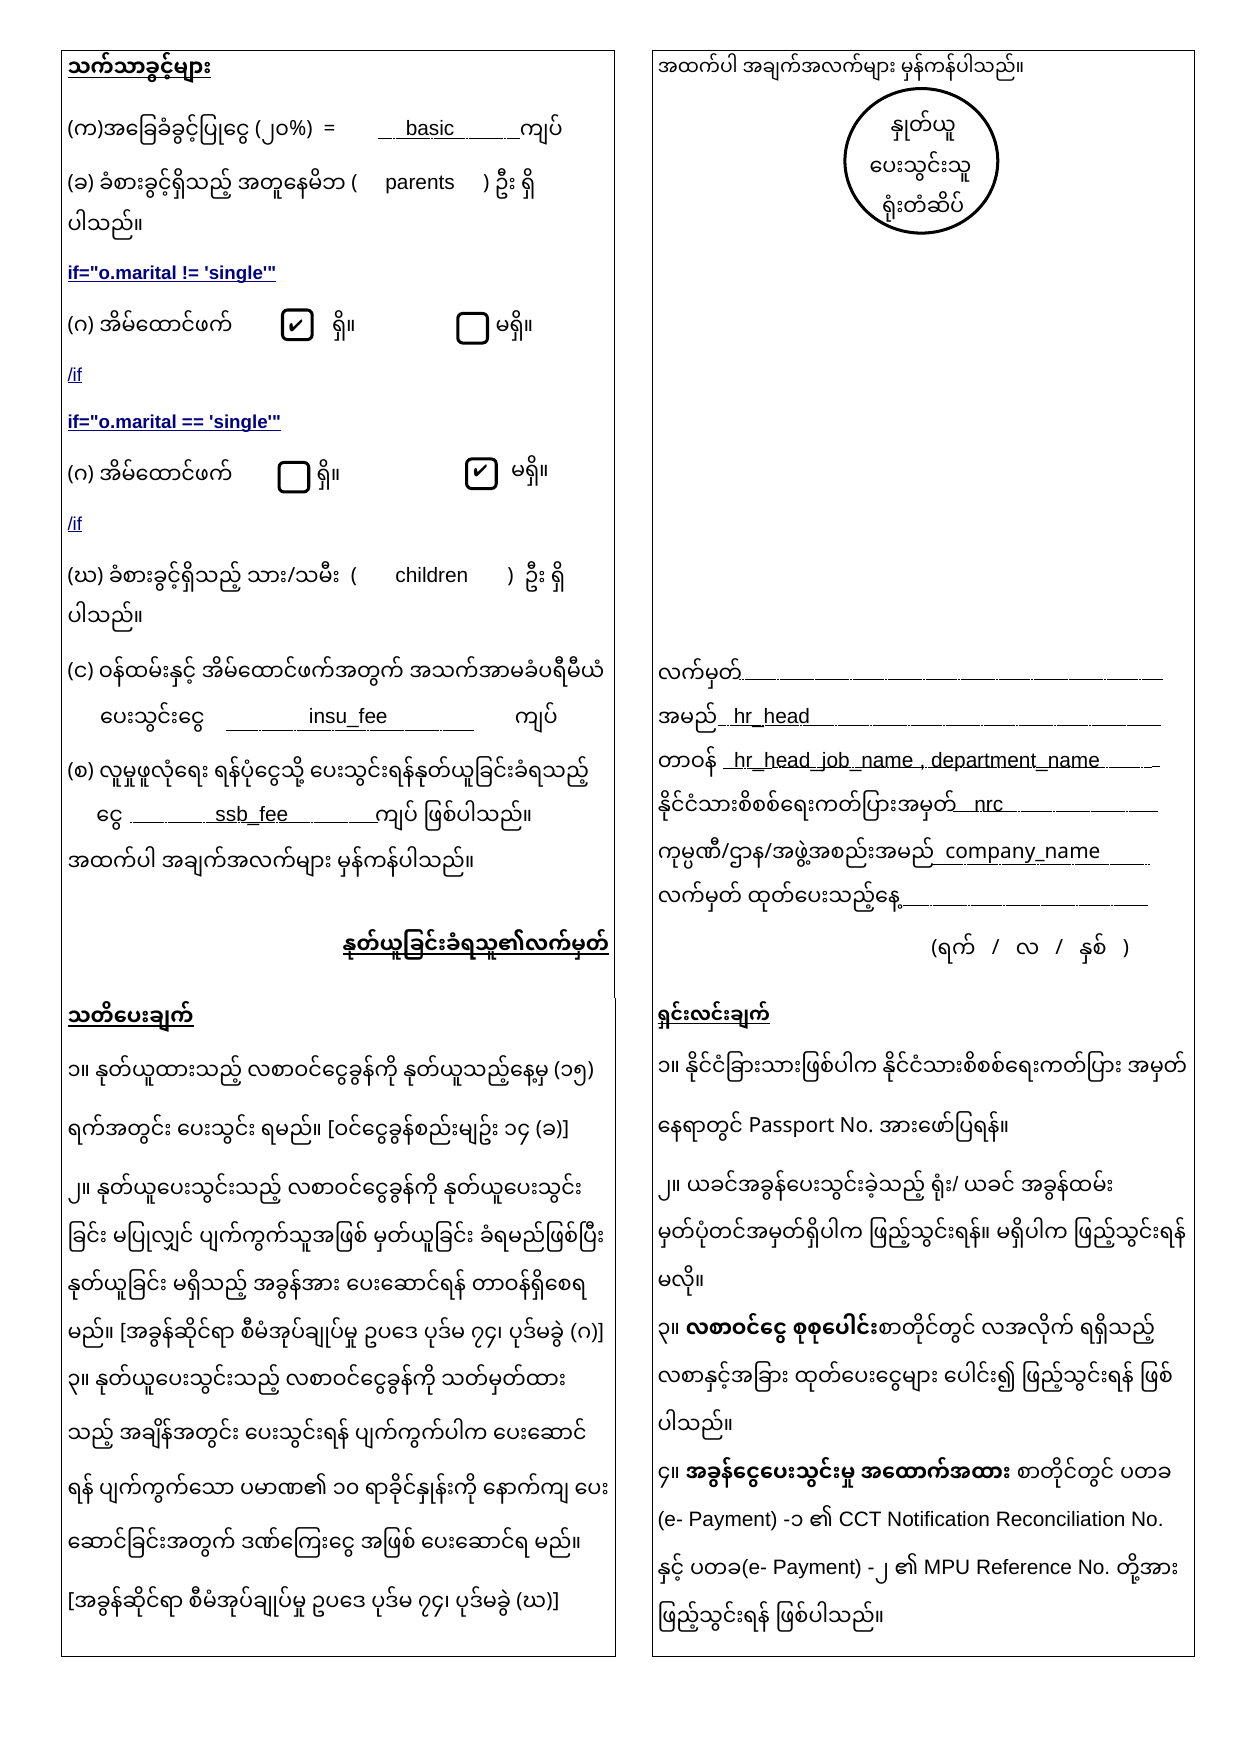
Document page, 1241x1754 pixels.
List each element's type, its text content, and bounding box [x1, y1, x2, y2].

table_cell [615, 107, 652, 161]
table_cell [653, 358, 1194, 405]
table_cell [653, 256, 1194, 304]
table_cell မရှိ။ [430, 304, 614, 358]
table_cell နှုတ်ယူ ပေးသွင်းသူ ရုံးတံဆိပ် [653, 107, 1194, 256]
table_cell [616, 1049, 652, 1656]
table_cell (ရက် / လ / နှစ် ) [653, 926, 1194, 980]
table_cell ရှိ။ [246, 304, 430, 358]
table_cell [615, 405, 652, 452]
table_cell [615, 507, 652, 554]
table_cell (ခ) ခံစားခွင့်ရှိသည့် အတူနေမိဘ ( parents ) ဦး ရှိပါသည်။ [62, 161, 614, 256]
table_cell [615, 453, 652, 507]
table_cell [653, 304, 1194, 358]
table_cell [615, 980, 652, 998]
table_cell [615, 304, 652, 358]
table_cell (က)အခြေခံခွင့်ပြုငွေ (၂၀%) = basic ကျပ် [62, 107, 614, 161]
table_header [616, 998, 652, 1048]
table_cell [653, 453, 1194, 507]
table_cell /if [62, 507, 614, 554]
table_cell (ဃ) ခံစားခွင့်ရှိသည့် သား/သမီး ( children ) ဦး ရှိပါသည်။ [62, 554, 614, 649]
table_cell [615, 649, 652, 749]
table_cell if="o.marital != 'single'" [62, 256, 614, 304]
table_cell လက်မှတ် အမည် hr_head တာဝန် hr_head_job_name , department_name နိုင်ငံသားစိစစ်ရေးကတ်ပြားအမှတ် nrc ကုမ္ပဏီ/ဌာန/အဖွဲ့အစည်းအမည် company_name လက်မှတ် ထုတ်ပေးသည့်‌နေ့ [653, 649, 1194, 926]
table_cell (စ) လူမှုဖူလုံရေး ရန်ပုံငွေသို့ ပေးသွင်းရန်နုတ်ယူခြင်းခံရသည့် ငွေ ssb_fee ကျပ် ဖြစ်ပါသည်။ [62, 750, 614, 843]
table_cell /if [62, 358, 614, 405]
table_cell [615, 926, 652, 980]
table_cell [653, 507, 1194, 554]
table_header သက်သာခွင့်များ [62, 51, 614, 107]
table_cell (ဂ) အိမ်ထောင်ဖက် [62, 304, 246, 358]
table_cell [615, 256, 652, 304]
table_cell အထက်ပါ အချက်အလက်များ မှန်ကန်ပါသည်။ [62, 843, 614, 926]
table_cell [653, 980, 1194, 998]
table_cell if="o.marital == 'single'" [62, 405, 614, 452]
table_cell ၁။ နုတ်ယူထားသည့် လစာဝင်ငွေခွန်ကို နုတ်ယူသည့်နေ့မှ (၁၅) ရက်အတွင်း ပေးသွင်း ရမည်။ [ဝင်ငွေခွန်စည်းမျဥ်း ၁၄ (ခ)] ၂။ နုတ်ယူ‌ပေးသွင်းသည့် လစာဝင်ငွေခွန်ကို နုတ်ယူ‌ပေးသွင်းခြင်း မပြုလျှင် ပျက်ကွက်သူအဖြစ် မှတ်ယူခြင်း ခံရမည်ဖြစ်ပြီး နုတ်ယူခြင်း မရှိသည့် အခွန်အား ပေးဆောင်ရန် တာဝန်ရှိစေရမည်။ [အခွန်ဆိုင်ရာ စီမံအုပ်ချုပ်မှု ဥပဒေ ပုဒ်မ ၇၄၊ ပုဒ်မခွဲ (ဂ)] ၃။ နုတ်ယူပေးသွင်းသည့် လစာဝင်‌ငွေခွန်ကို သတ်မှတ်ထားသည့် အချိန်အတွင်း ပေးသွင်းရန် ပျက်ကွက်ပါက ပေးဆောင်ရန် ပျက်ကွက်သော ပမာဏ၏ ၁၀ ရာခိုင်နှုန်းကို နောက်ကျ ပေးဆောင်ခြင်းအတွက် ဒဏ်ကြေးငွေ အဖြစ် ပေးဆောင်ရ မည်။ [အခွန်ဆိုင်ရာ စီမံအုပ်ချုပ်မှု ဥပဒေ ပုဒ်မ ၇၄၊ ပုဒ်မခွဲ (ဃ)] [62, 1049, 615, 1656]
table_cell (င) ဝန်ထမ်းနှင့် အိမ်ထောင်ဖက်အတွက် အသက်အာမခံပရီမီယံ ပေးသွင်းငွေ insu_fee ကျပ် [62, 649, 614, 749]
table_cell [653, 554, 1194, 649]
table_cell [62, 980, 614, 998]
table_header ရှင်းလင်းချက် [653, 998, 1194, 1048]
table_cell (ဂ) အိမ်ထောင်ဖက် [62, 453, 246, 507]
table_cell ရှိ။ [246, 453, 430, 507]
table_cell [615, 750, 652, 843]
table_cell ၁။ နိုင်ငံခြားသားဖြစ်ပါက နိုင်ငံသားစိစစ်ရေးကတ်ပြား အမှတ်နေရာတွင် Passport No. အားဖော်ပြရန်။ ၂။ ယခင်အခွန်ပေးသွင်းခဲ့သည့် ရုံး/ ယခင် အခွန်ထမ်းမှတ်ပုံတင်အမှတ်ရှိပါက ဖြည့်သွင်းရန်။ မရှိပါက ဖြည့်သွင်းရန် မလို။ ၃။ လစာဝင်ငွေ စုစုပေါင်းစာတိုင်တွင် လအလိုက် ရရှိသည့် လစာနှင့်အခြား ထုတ်ပေးငွေများ ပေါင်း၍ ဖြည့်သွင်းရန် ဖြစ်ပါသည်။ ၄။ အခွန်ငွေပေးသွင်းမှု အထောက်အထား စာတိုင်တွင် ပတခ (e- Payment) -၁ ၏ CCT Notification Reconciliation No. နှင့် ပတခ(e- Payment) -၂ ၏ MPU Reference No. တို့အား ဖြည့်သွင်းရန် ဖြစ်ပါသည်။ [653, 1049, 1194, 1656]
table_cell နုတ်ယူခြင်းခံရသူ၏လက်မှတ် [62, 926, 614, 980]
table_cell [615, 843, 652, 926]
table_cell မရှိ။ [430, 453, 614, 507]
table_cell [615, 358, 652, 405]
table_cell [615, 161, 652, 256]
table_header သတိပေးချက် [62, 998, 615, 1048]
table_cell [653, 405, 1194, 452]
table_header [615, 50, 652, 107]
table_cell [615, 554, 652, 649]
table_header အထက်ပါ အချက်အလက်များ မှန်ကန်ပါသည်။ [653, 51, 1194, 107]
